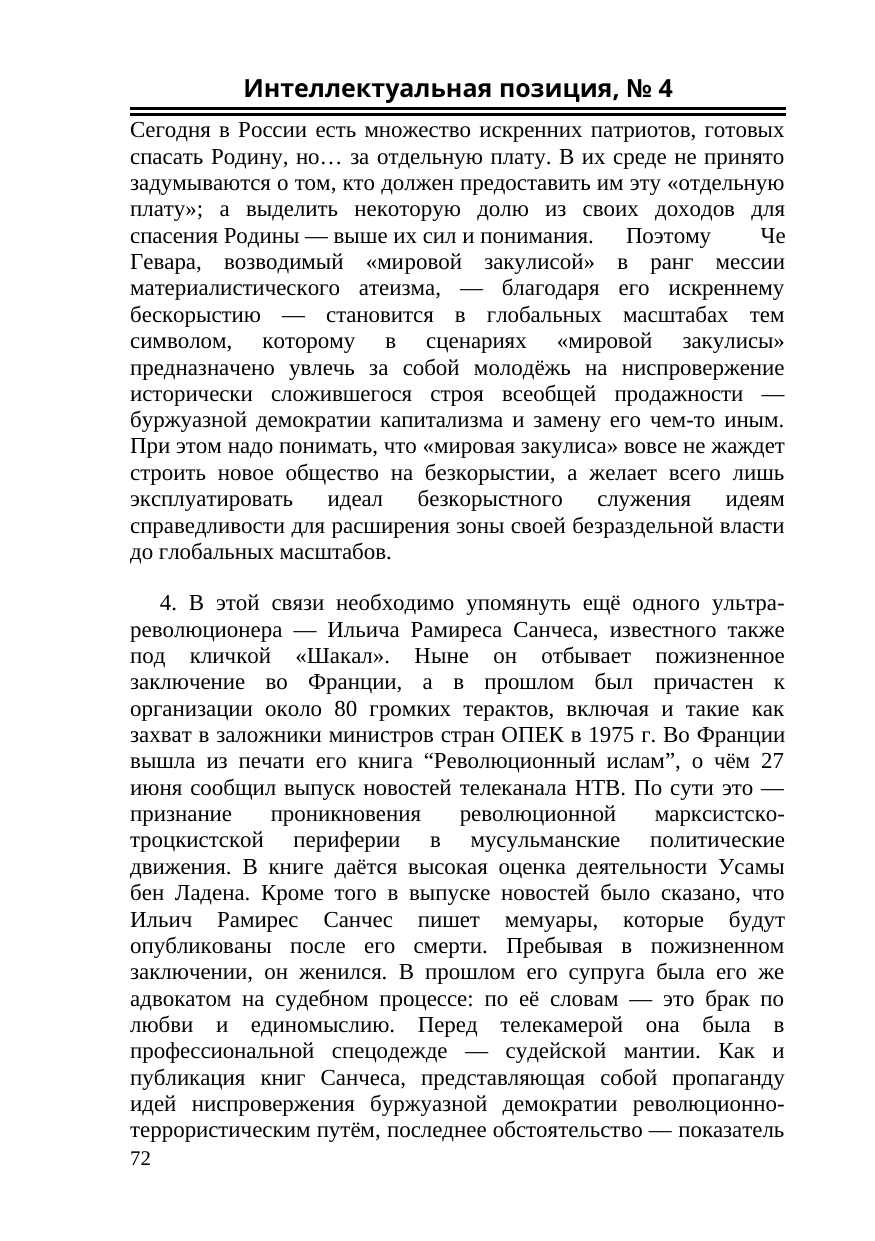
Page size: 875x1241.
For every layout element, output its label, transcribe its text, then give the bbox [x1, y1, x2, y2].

text Сегодня в России есть множество искренних патриотов, готовых спасать Родину, но… за отдельную плату. В их среде не принято задумываются о том, кто должен предоставить им эту «отдельную плату»; а выделить некоторую долю из своих доходов для спасения Родины — выше их сил и понимания. Поэтому Че Гевара, возводимый «ми­ро­вой закулисой» в ранг мессии материалистического атеизма, — благодаря его искреннему бескорыстию — становится в глобальных масштабах тем символом, которому в сценариях «мировой закулисы» предназначено увлечь за собой молодёжь на ниспровержение исторически сложившегося строя всеобщей продажности — буржуазной демократии капитализма и замену его чем-то иным. При этом надо понимать, что «мировая закулиса» вовсе не жаждет строить новое общество на безкорыстии, а желает всего лишь эксплуатировать идеал безкорыстного служения идеям справедливости для расширения зоны своей безраздельной власти до глобальных масштабов. [130, 116, 786, 564]
text 4. В этой связи необходимо упомянуть ещё одного ультра-революционера — Ильича Рамиреса Санчеса, известного также под кличкой «Шакал». Ныне он отбывает пожизненное заключение во Франции, а в прошлом был причастен к организации около 80 громких терактов, включая и такие как захват в заложники министров стран ОПЕК в 1975 г. Во Франции вышла из печати его книга “Революционный ислам”, о чём 27 июня сообщил выпуск новостей телеканала НТВ. По сути это — признание проникновения революционной марксистско-троцкистской периферии в мусульманские политические движения. В книге даётся высокая оценка деятельности Усамы бен Ладена. Кроме того в выпуске новостей было сказано, что Ильич Рамирес Санчес пишет мемуары, которые будут опубликованы после его смерти. Пребывая в пожизненном заключении, он женился. В прошлом его супруга была его же адвокатом на судебном процессе: по её словам — это брак по любви и единомыслию. Перед телекамерой она была в профессиональной спецодежде — судейской мантии. Как и публикация книг Санчеса, представляющая собой пропаганду идей ниспровержения буржуазной демократии революционно-террористическим путём, последнее обстоятельство — показатель [130, 589, 786, 1143]
